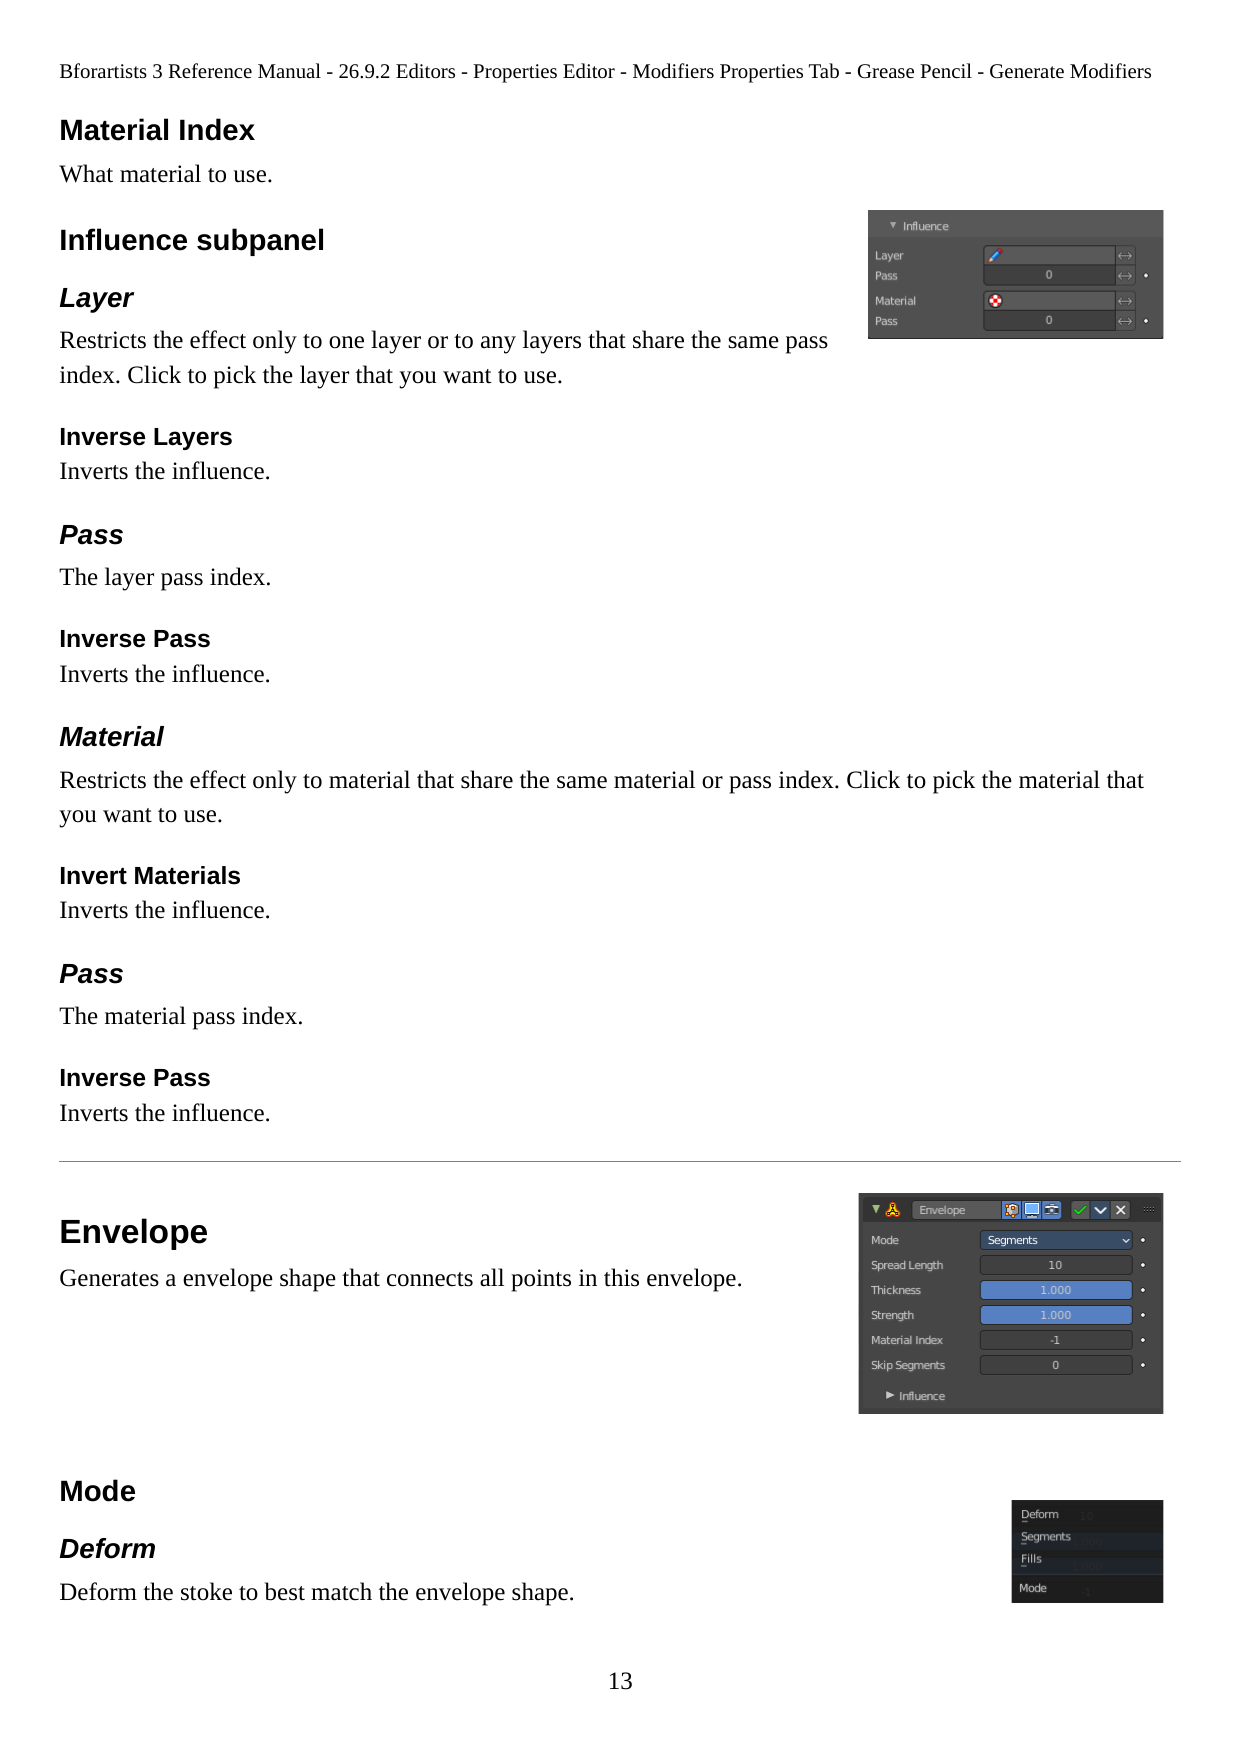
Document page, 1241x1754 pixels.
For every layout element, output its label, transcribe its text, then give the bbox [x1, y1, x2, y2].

subtitle Inverse Layers [59, 422, 1181, 450]
subtitle Influence subpanel [59, 222, 868, 256]
text Deform the stoke to best match the envelope shape. [59, 1577, 1181, 1606]
subtitle Envelope [59, 1212, 858, 1251]
subtitle Inverse Pass [59, 1063, 1181, 1092]
subtitle Layer [59, 281, 868, 313]
subtitle Invert Materials [59, 861, 1181, 889]
subtitle [1164, 281, 1181, 313]
subtitle Material [59, 720, 1181, 752]
text Generates a envelope shape that connects all points in this envelope. [59, 1263, 858, 1292]
subtitle Material Index [59, 113, 1181, 146]
text Restricts the effect only to material that share the same material or pass index. Click to pick the material that you want to use. [59, 765, 1181, 828]
subtitle Pass [59, 957, 1181, 989]
subtitle Deform [59, 1533, 1011, 1564]
subtitle [1164, 1212, 1181, 1251]
subtitle Pass [59, 518, 1181, 550]
text Inverts the influence. [59, 1098, 1181, 1127]
text Inverts the influence. [59, 659, 1181, 687]
picture [1011, 1500, 1164, 1603]
subtitle Mode [59, 1474, 1181, 1508]
text What material to use. [59, 159, 1181, 188]
picture [868, 210, 1164, 339]
text Inverts the influence. [59, 896, 1181, 924]
subtitle [1164, 222, 1181, 256]
subtitle Inverse Pass [59, 624, 1181, 652]
text The material pass index. [59, 1001, 1181, 1030]
text Restricts the effect only to one layer or to any layers that share the same pass index. Click to pick the layer that you want to use. [59, 326, 1181, 389]
text The layer pass index. [59, 562, 1181, 591]
text Inverts the influence. [59, 456, 1181, 485]
picture [858, 1193, 1164, 1414]
subtitle [1164, 1533, 1181, 1564]
